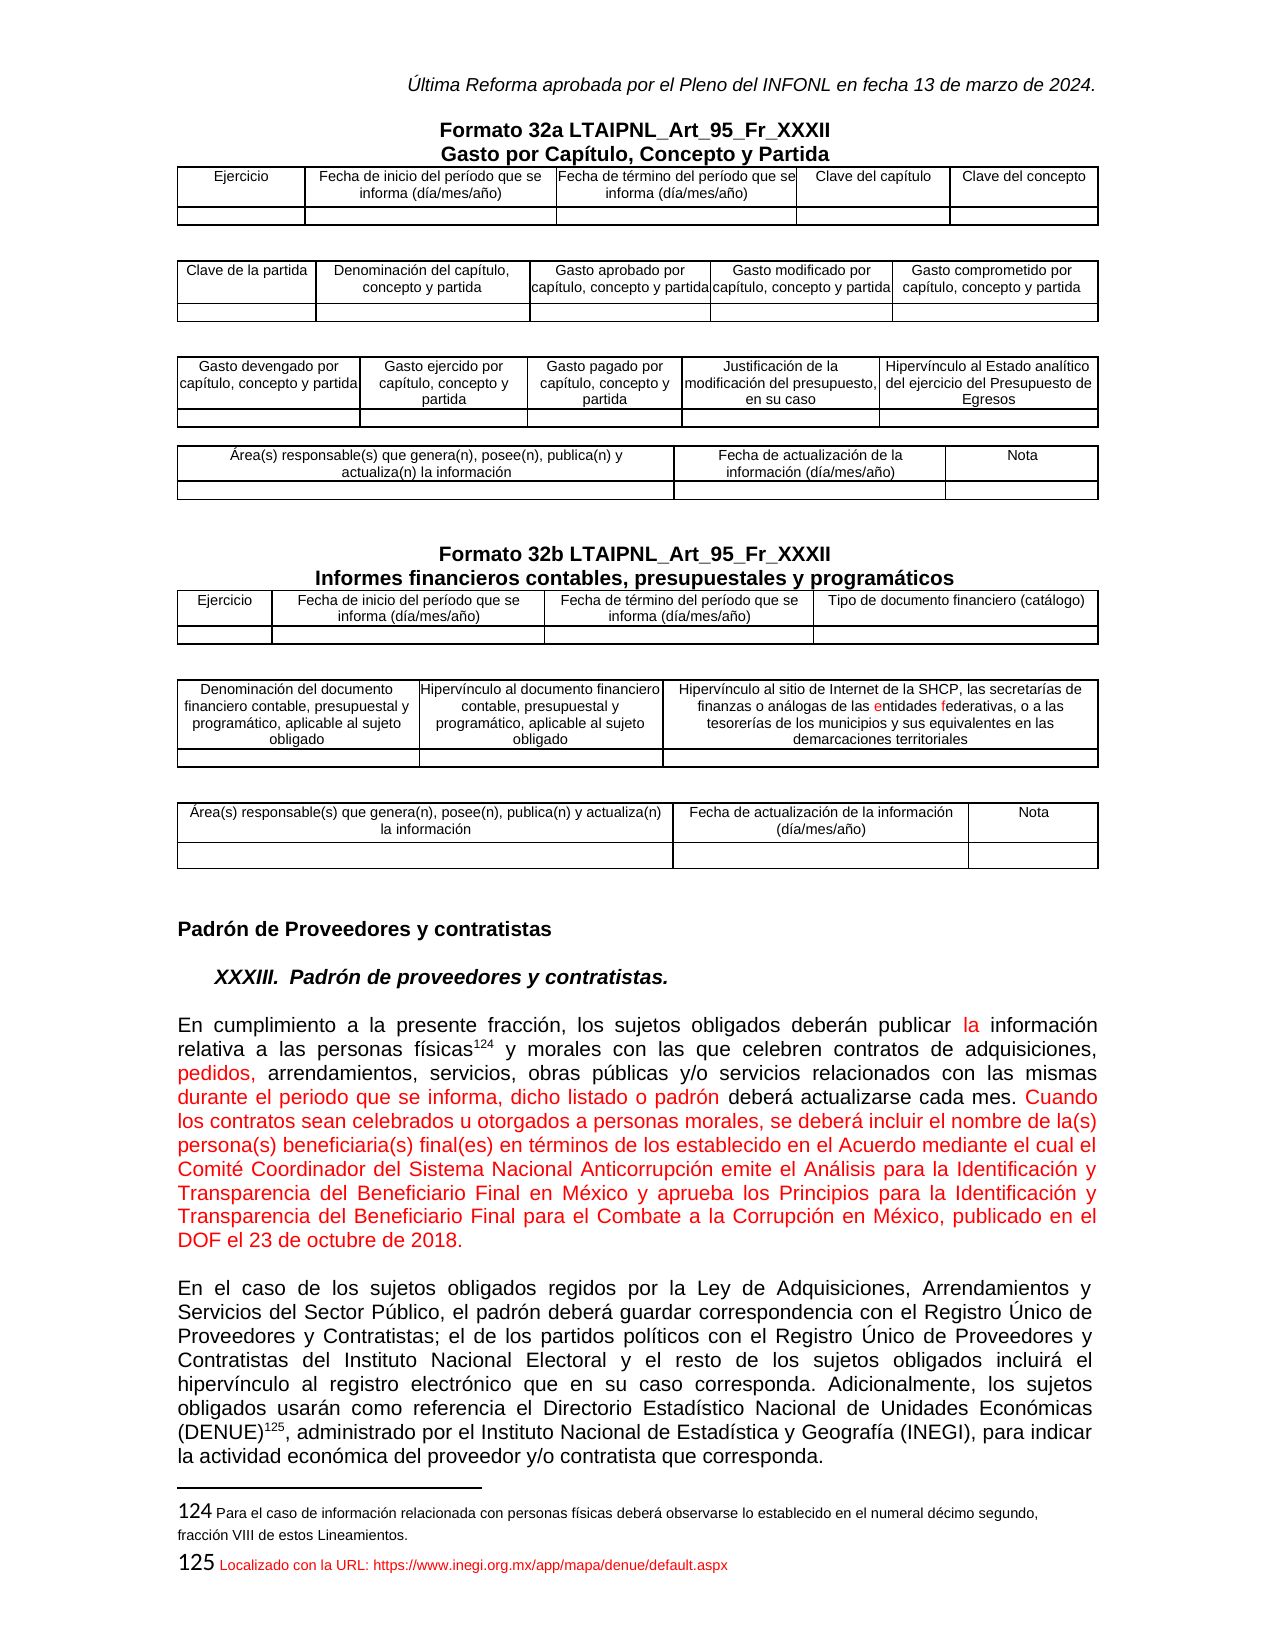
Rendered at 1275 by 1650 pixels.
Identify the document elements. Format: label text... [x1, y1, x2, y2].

table_cell [797, 208, 949, 224]
table_header Ejercicio [178, 168, 304, 206]
table_header Gasto comprometido por capítulo, concepto y partida [893, 262, 1097, 302]
table_header Área(s) responsable(s) que genera(n), posee(n), publica(n) y actualiza(n) la información [178, 447, 673, 480]
table_cell [683, 410, 879, 426]
table_cell [711, 304, 892, 321]
table_cell [531, 304, 710, 321]
table_cell [528, 410, 681, 426]
table_cell [674, 843, 968, 867]
table_header Justificación de la modificación del presupuesto, en su caso [683, 358, 879, 408]
table_header Hipervínculo al Estado analítico del ejercicio del Presupuesto de Egresos [880, 358, 1097, 408]
table_header Clave del capítulo [797, 168, 949, 206]
table_cell [675, 482, 945, 499]
table_cell [306, 208, 556, 224]
table_header Nota [969, 804, 1097, 842]
text Formato 32a LTAIPNL_Art_95_Fr_XXXII [177, 118, 1093, 142]
text XXXIII. Padrón de proveedores y contratistas. [214, 965, 1006, 989]
table_header Fecha de término del período que se informa (día/mes/año) [545, 591, 813, 625]
table_cell [178, 627, 271, 643]
table_cell [893, 304, 1097, 321]
table_cell [946, 482, 1097, 499]
table_cell [545, 627, 813, 643]
table_cell [361, 410, 527, 426]
table_header Hipervínculo al documento financiero contable, presupuestal y programático, aplicable al sujeto obligado [420, 681, 662, 748]
table_header Fecha de término del período que se informa (día/mes/año) [557, 168, 796, 206]
table_cell [814, 627, 1097, 643]
table_header Gasto pagado por capítulo, concepto y partida [528, 358, 681, 408]
text Informes financieros contables, presupuestales y programáticos [177, 566, 1093, 590]
table_header Gasto aprobado por capítulo, concepto y partida [531, 262, 710, 302]
table_header Denominación del capítulo, concepto y partida [317, 262, 529, 302]
table_cell [273, 627, 544, 643]
table_cell [178, 482, 673, 499]
table_cell [969, 843, 1097, 867]
table_header Gasto modificado por capítulo, concepto y partida [711, 262, 892, 302]
table_cell [178, 410, 359, 426]
table_header Ejercicio [178, 591, 271, 625]
table_header Área(s) responsable(s) que genera(n), posee(n), publica(n) y actualiza(n) la información [178, 804, 672, 842]
text Padrón de Proveedores y contratistas [177, 917, 1098, 941]
table_cell [951, 208, 1097, 224]
table_cell [664, 750, 1097, 766]
table_cell [420, 750, 662, 766]
text En el caso de los sujetos obligados regidos por la Ley de Adquisiciones, Arrendamientos y Servicios del Sector Público, el padrón deberá guardar correspondencia con el Registro Único de Proveedores y Contratistas; el de los partidos políticos con el Registro Único de Proveedores y Contratistas del Instituto Nacional Electoral y el resto de los sujetos obligados incluirá el hipervínculo al registro electrónico que en su caso corresponda. Adicionalmente, los sujetos obligados usarán como referencia el Directorio Estadístico Nacional de Unidades Económicas (DENUE), administrado por el Instituto Nacional de Estadística y Geografía (INEGI), para indicar la actividad económica del proveedor y/o contratista que corresponda. [177, 1276, 1093, 1468]
table_header Gasto ejercido por capítulo, concepto y partida [361, 358, 527, 408]
table_header Fecha de actualización de la información (día/mes/año) [675, 447, 945, 480]
table_cell [880, 410, 1097, 426]
text Formato 32b LTAIPNL_Art_95_Fr_XXXII [177, 542, 1093, 566]
table_header Fecha de inicio del período que se informa (día/mes/año) [273, 591, 544, 625]
text Localizado con la URL: https://www.inegi.org.mx/app/mapa/denue/default.aspx [177, 1546, 1098, 1576]
list Para el caso de información relacionada con personas físicas deberá observarse lo establecido en el numeral décimo segundo, fracción VIII de estos Lineamientos. [177, 1496, 1094, 1543]
table_header Nota [946, 447, 1097, 480]
table_cell [178, 750, 419, 766]
table_header Fecha de inicio del período que se informa (día/mes/año) [306, 168, 556, 206]
table_cell [178, 843, 672, 867]
table_header Hipervínculo al sitio de Internet de la SHCP, las secretarías de finanzas o análogas de las entidades federativas, o a las tesorerías de los municipios y sus equivalentes en las demarcaciones territoriales [664, 681, 1097, 748]
table_header Denominación del documento financiero contable, presupuestal y programático, aplicable al sujeto obligado [178, 681, 419, 748]
table_cell [178, 208, 304, 224]
table_cell [317, 304, 529, 321]
text En cumplimiento a la presente fracción, los sujetos obligados deberán publicar la información relativa a las personas físicas y morales con las que celebren contratos de adquisiciones, pedidos, arrendamientos, servicios, obras públicas y/o servicios relacionados con las mismas durante el periodo que se informa, dicho listado o padrón deberá actualizarse cada mes. Cuando los contratos sean celebrados u otorgados a personas morales, se deberá incluir el nombre de la(s) persona(s) beneficiaria(s) final(es) en términos de los establecido en el Acuerdo mediante el cual el Comité Coordinador del Sistema Nacional Anticorrupción emite el Análisis para la Identificación y Transparencia del Beneficiario Final en México y aprueba los Principios para la Identificación y Transparencia del Beneficiario Final para el Combate a la Corrupción en México, publicado en el DOF el 23 de octubre de 2018. [177, 1013, 1098, 1252]
table_header Tipo de documento financiero (catálogo) [814, 591, 1097, 625]
table_cell [178, 304, 315, 321]
table_header Fecha de actualización de la información (día/mes/año) [674, 804, 968, 842]
table_header Gasto devengado por capítulo, concepto y partida [178, 358, 359, 408]
table_header Clave de la partida [178, 262, 315, 302]
table_cell [557, 208, 796, 224]
table_header Clave del concepto [951, 168, 1097, 206]
text Gasto por Capítulo, Concepto y Partida [177, 142, 1093, 166]
